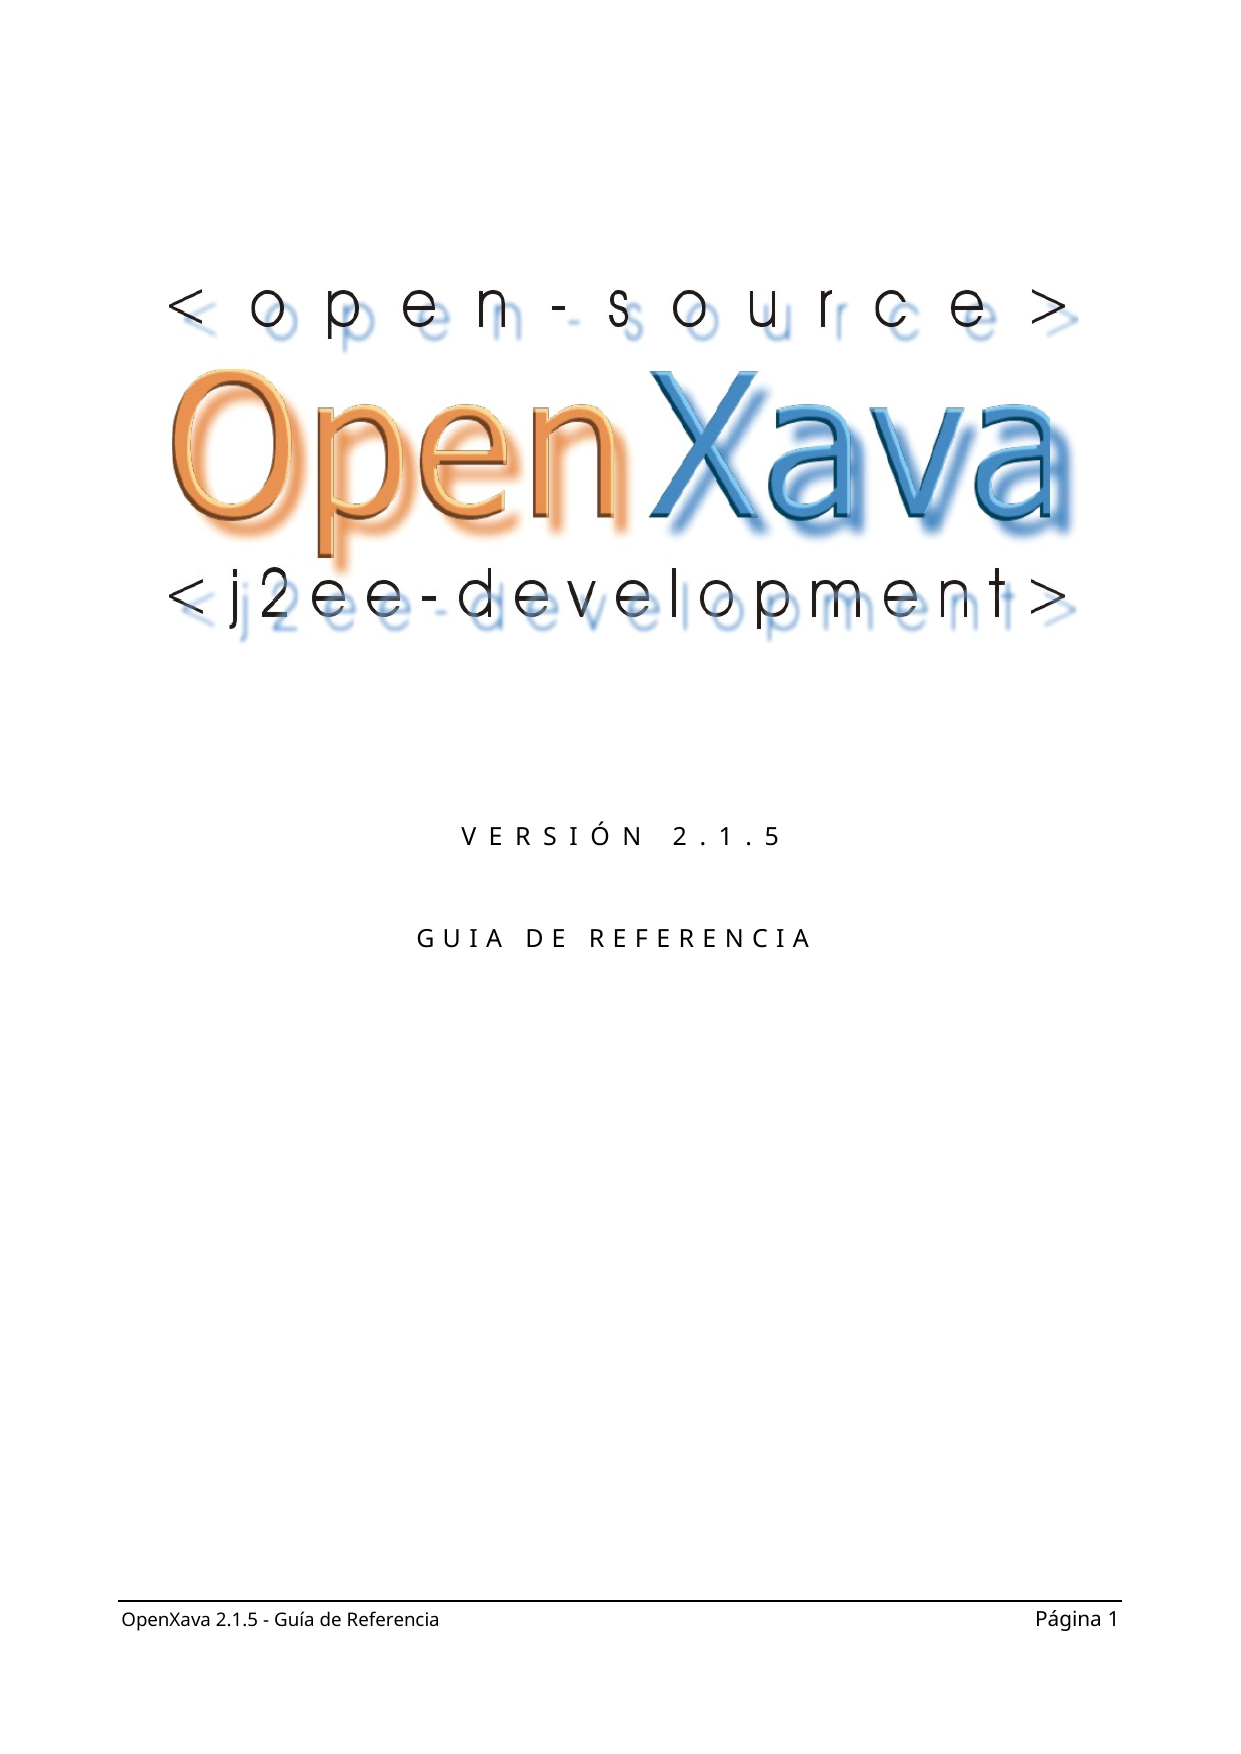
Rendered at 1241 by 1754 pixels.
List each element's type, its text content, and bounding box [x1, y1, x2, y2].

text VERSIÓN 2.1.5 [118, 819, 1122, 853]
picture [161, 289, 1080, 649]
text GUIA DE REFERENCIA [118, 921, 1122, 955]
